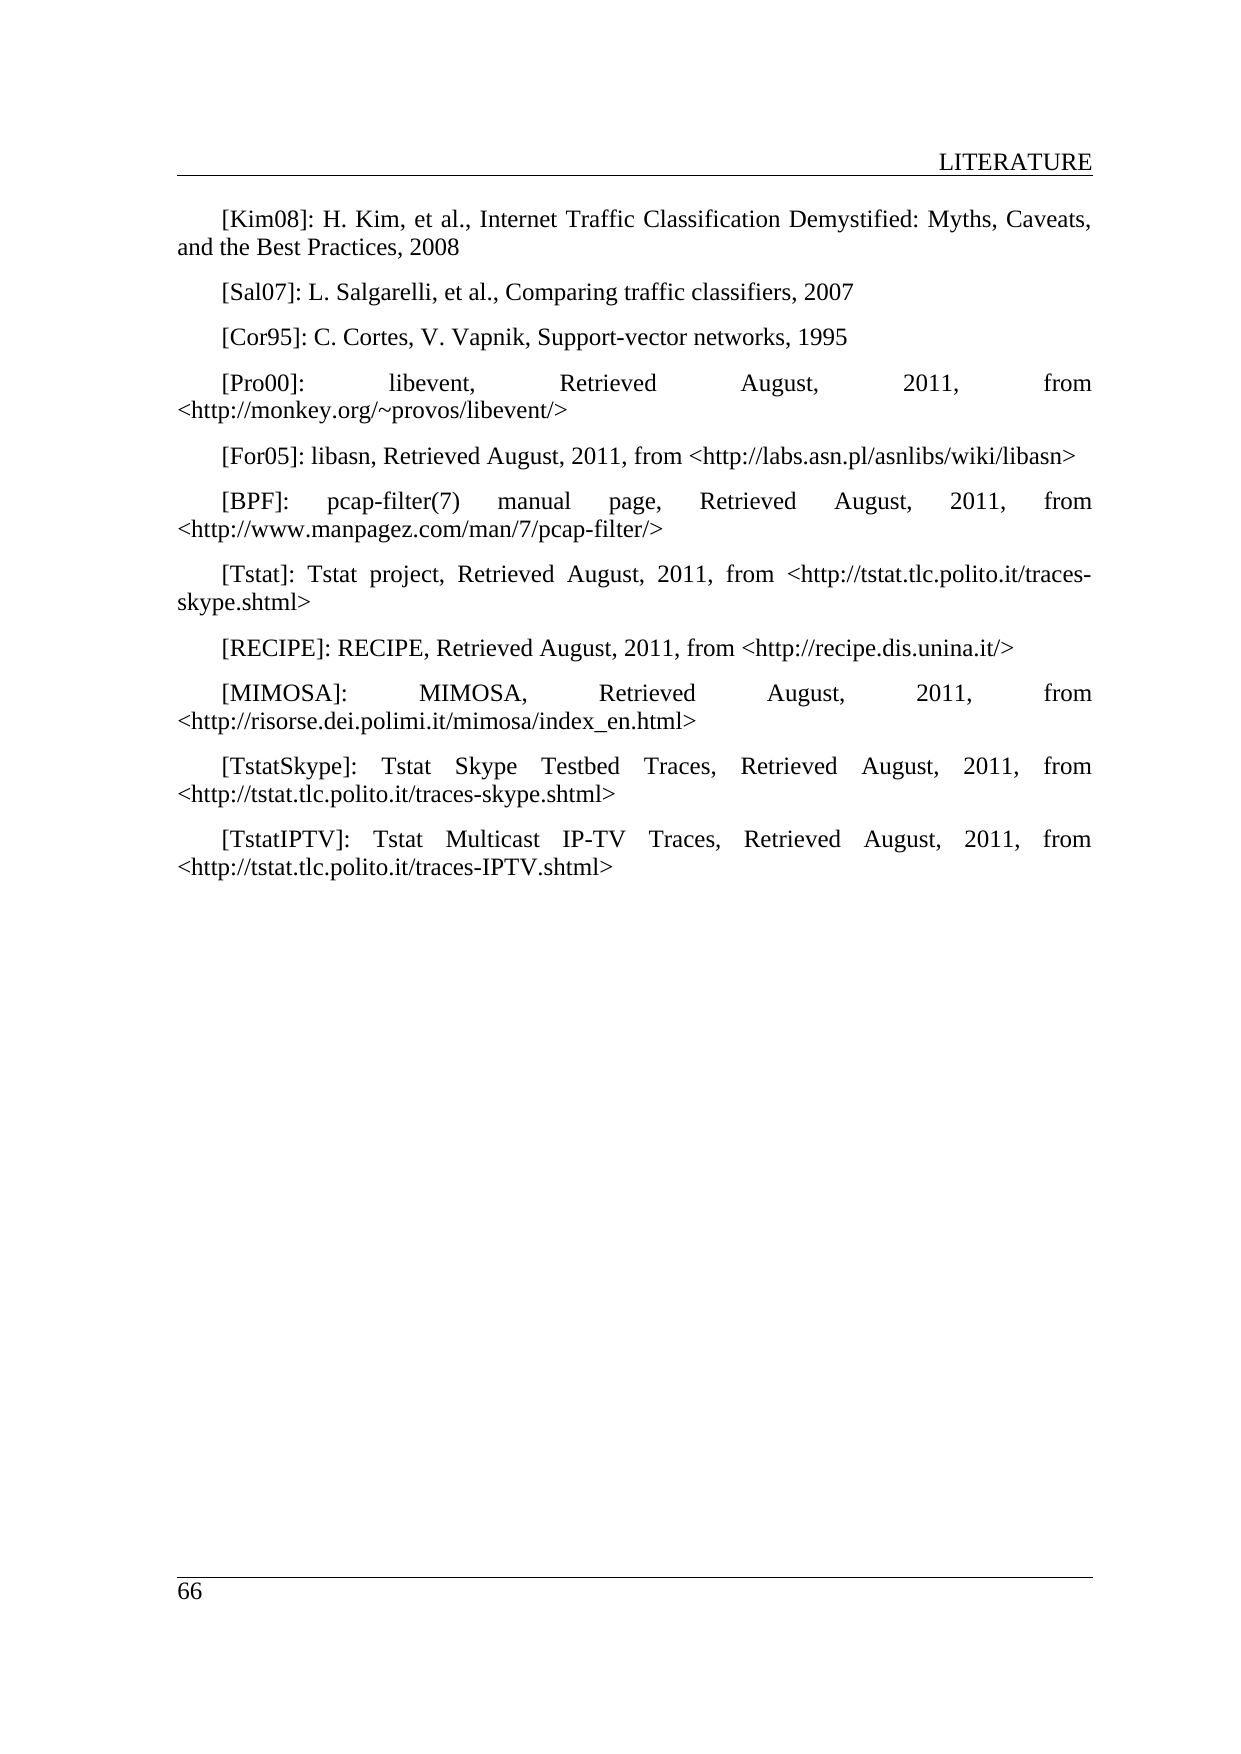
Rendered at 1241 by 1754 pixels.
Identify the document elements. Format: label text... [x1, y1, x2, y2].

text [Sal07]: L. Salgarelli, et al., Comparing traffic classifiers, 2007 [177, 278, 1093, 306]
text [MIMOSA]: MIMOSA, Retrieved August, 2011, from <http://risorse.dei.polimi.it/mimosa/index_en.html> [177, 679, 1093, 734]
text [TstatIPTV]: Tstat Multicast IP-TV Traces, Retrieved August, 2011, from <http://tstat.tlc.polito.it/traces-IPTV.shtml> [177, 825, 1093, 881]
text [Cor95]: C. Cortes, V. Vapnik, Support-vector networks, 1995 [177, 323, 1093, 351]
text [Tstat]: Tstat project, Retrieved August, 2011, from <http://tstat.tlc.polito.it/traces-skype.shtml> [177, 561, 1093, 616]
text [Pro00]: libevent, Retrieved August, 2011, from <http://monkey.org/~provos/libevent/> [177, 369, 1093, 424]
text [BPF]: pcap-filter(7) manual page, Retrieved August, 2011, from <http://www.manpagez.com/man/7/pcap-filter/> [177, 487, 1093, 543]
text [For05]: libasn, Retrieved August, 2011, from <http://labs.asn.pl/asnlibs/wiki/libasn> [177, 442, 1093, 470]
text [TstatSkype]: Tstat Skype Testbed Traces, Retrieved August, 2011, from <http://tstat.tlc.polito.it/traces-skype.shtml> [177, 752, 1093, 808]
text [Kim08]: H. Kim, et al., Internet Traffic Classification Demystified: Myths, Caveats, and the Best Practices, 2008 [177, 205, 1093, 260]
text [RECIPE]: RECIPE, Retrieved August, 2011, from <http://recipe.dis.unina.it/> [177, 634, 1093, 661]
